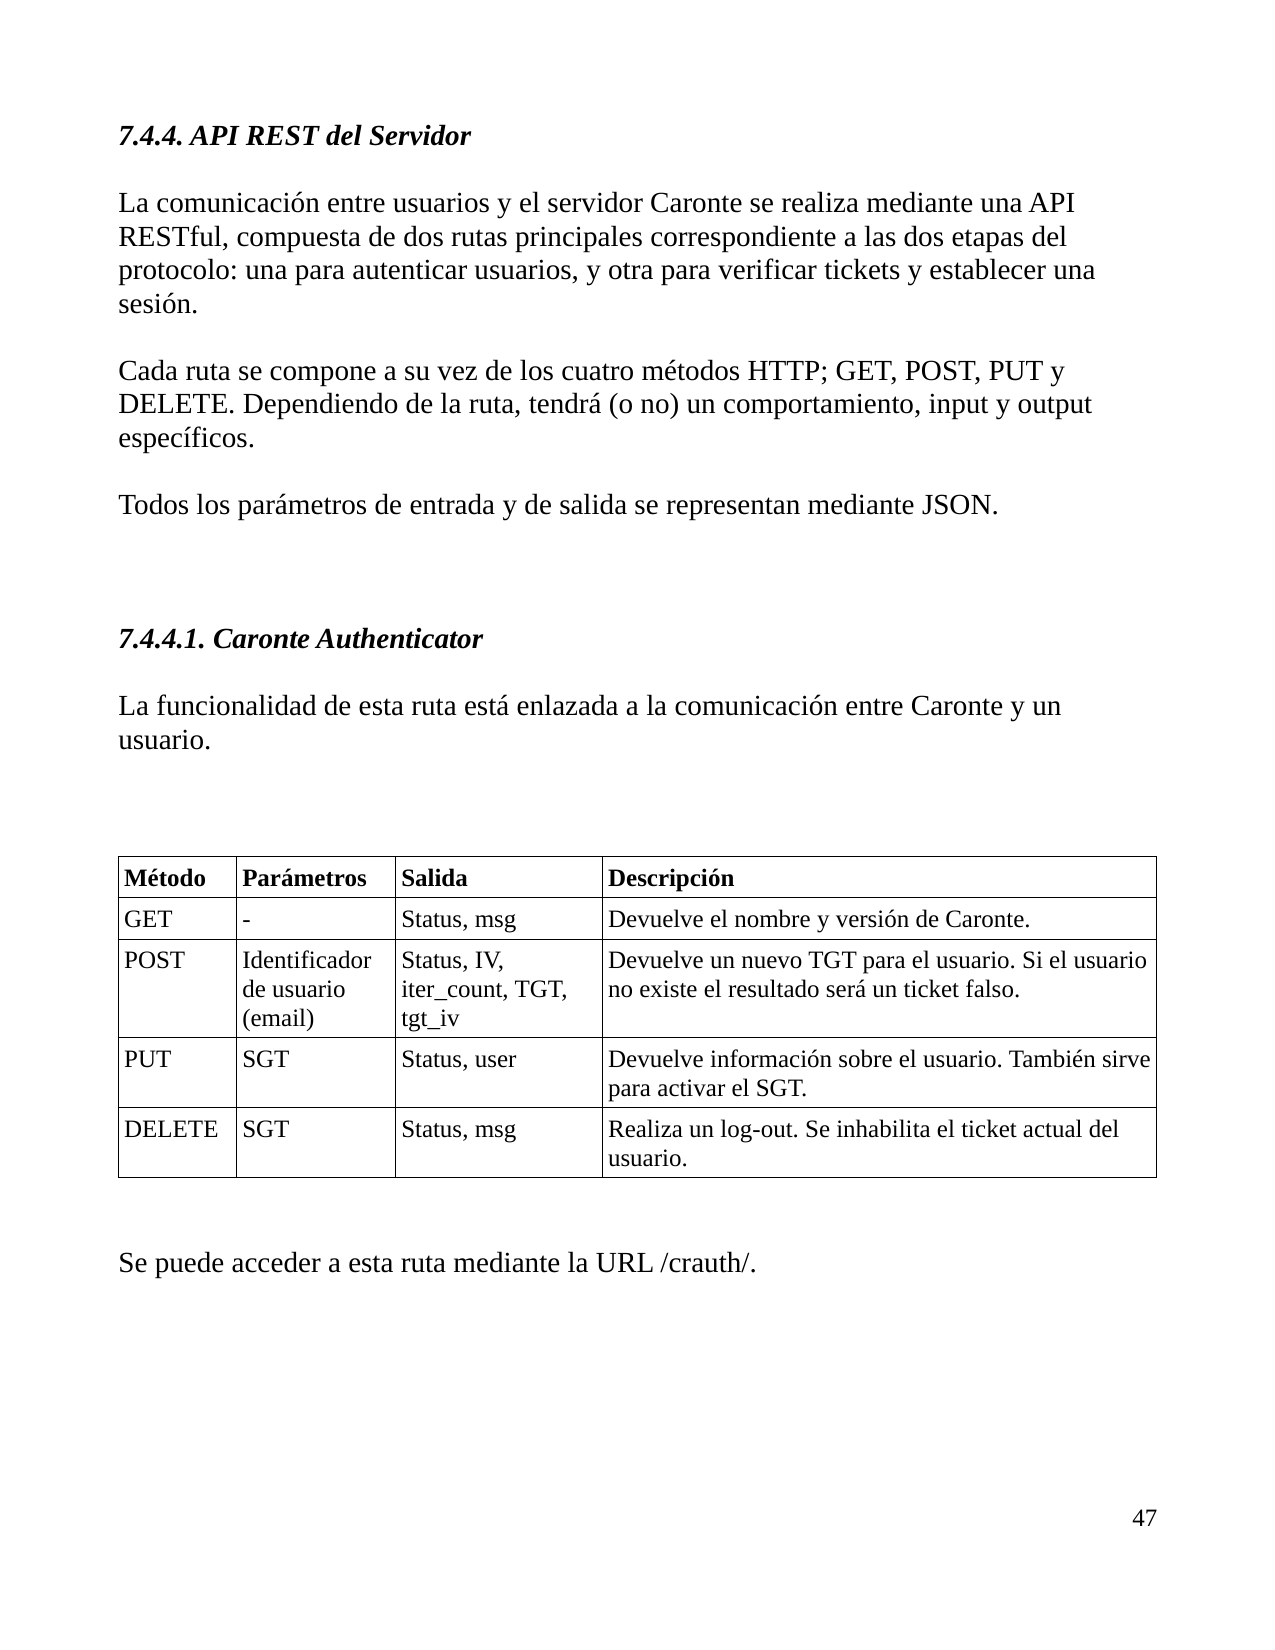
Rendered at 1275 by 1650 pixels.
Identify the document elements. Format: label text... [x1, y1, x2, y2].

table_cell Status, IV, iter_count, TGT, tgt_iv [396, 940, 602, 1037]
table_cell Devuelve el nombre y versión de Caronte. [603, 898, 1156, 938]
table_cell POST [119, 940, 236, 1037]
table_header Método [119, 857, 236, 897]
table_cell SGT [237, 1038, 395, 1107]
table_header Parámetros [237, 857, 395, 897]
table_cell Devuelve información sobre el usuario. También sirve para activar el SGT. [603, 1038, 1156, 1107]
table_header Descripción [603, 857, 1156, 897]
table_cell DELETE [119, 1108, 236, 1177]
text 7.4.4.1. Caronte Authenticator [118, 621, 1157, 655]
text La comunicación entre usuarios y el servidor Caronte se realiza mediante una API RESTful, compuesta de dos rutas principales correspondiente a las dos etapas del protocolo: una para autenticar usuarios, y otra para verificar tickets y establecer una sesión. [118, 185, 1157, 319]
table_cell Status, user [396, 1038, 602, 1107]
table_cell PUT [119, 1038, 236, 1107]
text Cada ruta se compone a su vez de los cuatro métodos HTTP; GET, POST, PUT y DELETE. Dependiendo de la ruta, tendrá (o no) un comportamiento, input y output específicos. [118, 353, 1157, 453]
text 7.4.4. API REST del Servidor [118, 118, 1157, 152]
table_cell Status, msg [396, 1108, 602, 1177]
text Todos los parámetros de entrada y de salida se representan mediante JSON. [118, 487, 1157, 521]
table_cell Identificador de usuario (email) [237, 940, 395, 1037]
table_cell Status, msg [396, 898, 602, 938]
text La funcionalidad de esta ruta está enlazada a la comunicación entre Caronte y un usuario. [118, 688, 1157, 755]
table_cell Realiza un log-out. Se inhabilita el ticket actual del usuario. [603, 1108, 1156, 1177]
table_cell - [237, 898, 395, 938]
table_header Salida [396, 857, 602, 897]
table_cell SGT [237, 1108, 395, 1177]
table_cell Devuelve un nuevo TGT para el usuario. Si el usuario no existe el resultado será un ticket falso. [603, 940, 1156, 1037]
text Se puede acceder a esta ruta mediante la URL /crauth/. [118, 1245, 1157, 1279]
table_cell GET [119, 898, 236, 938]
